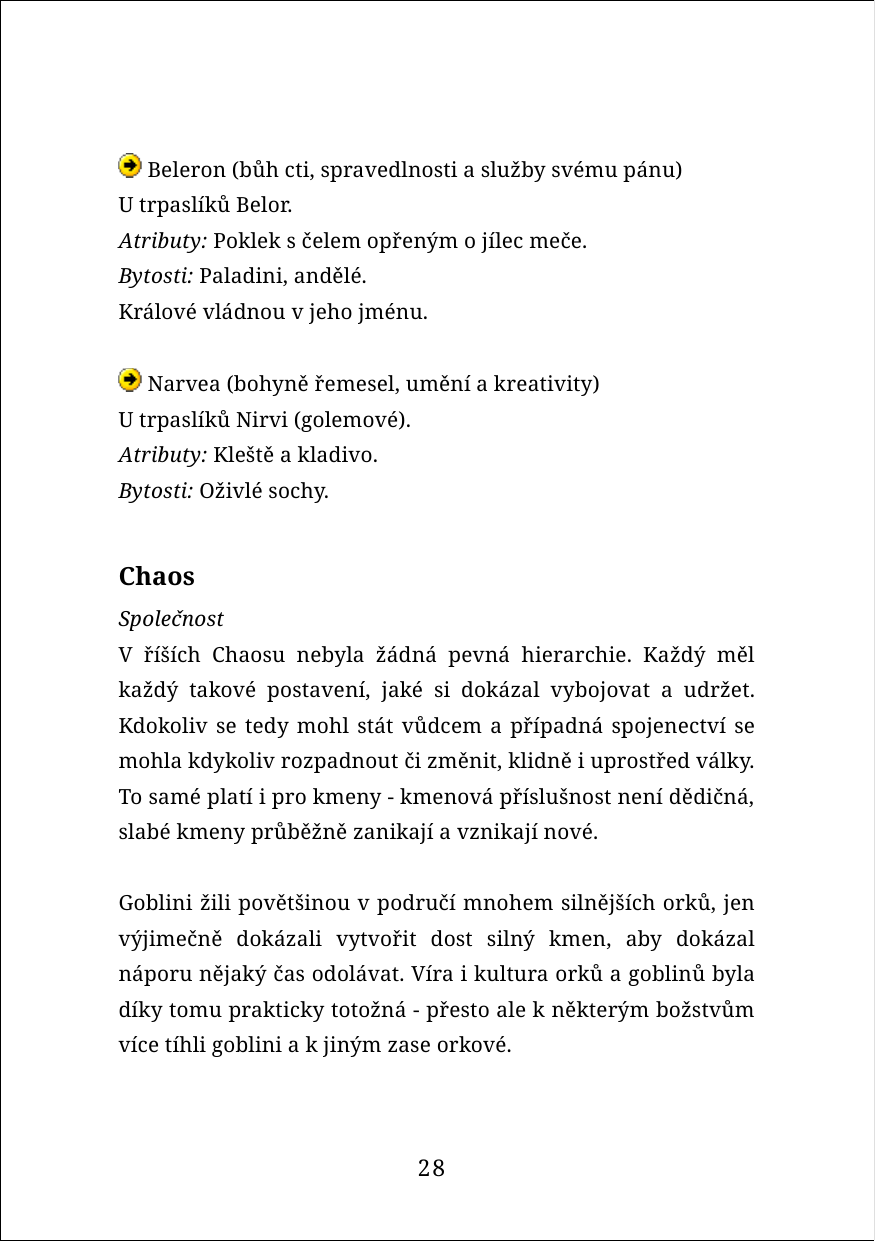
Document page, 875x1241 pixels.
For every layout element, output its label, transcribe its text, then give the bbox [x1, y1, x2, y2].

text Beleron (bůh cti, spravedlnosti a služby svému pánu) U trpaslíků Belor. Atributy: Poklek s čelem opřeným o jílec meče. Bytosti: Paladini, andělé. Králové vládnou v jeho jménu. Narvea (bohyně řemesel, umění a kreativity) U trpaslíků Nirvi (golemové). Atributy: Kleště a kladivo. Bytosti: Oživlé sochy. [118, 118, 756, 504]
text Společnost V říších Chaosu nebyla žádná pevná hierarchie. Každý měl každý takové postavení, jaké si dokázal vybojovat a udržet. Kdokoliv se tedy mohl stát vůdcem a případná spojenectví se mohla kdykoliv rozpadnout či změnit, klidně i uprostřed války. To samé platí i pro kmeny - kmenová příslušnost není dědičná, slabé kmeny průběžně zanikají a vznikají nové. Goblini žili povětšinou v područí mnohem silnějších orků, jen výjimečně dokázali vytvořit dost silný kmen, aby dokázal náporu nějaký čas odolávat. Víra i kultura orků a goblinů byla díky tomu prakticky totožná - přesto ale k některým božstvům více tíhli goblini a k jiným zase orkové. [118, 604, 756, 1094]
picture [118, 368, 142, 392]
picture [118, 153, 142, 178]
subtitle Chaos [118, 558, 756, 593]
